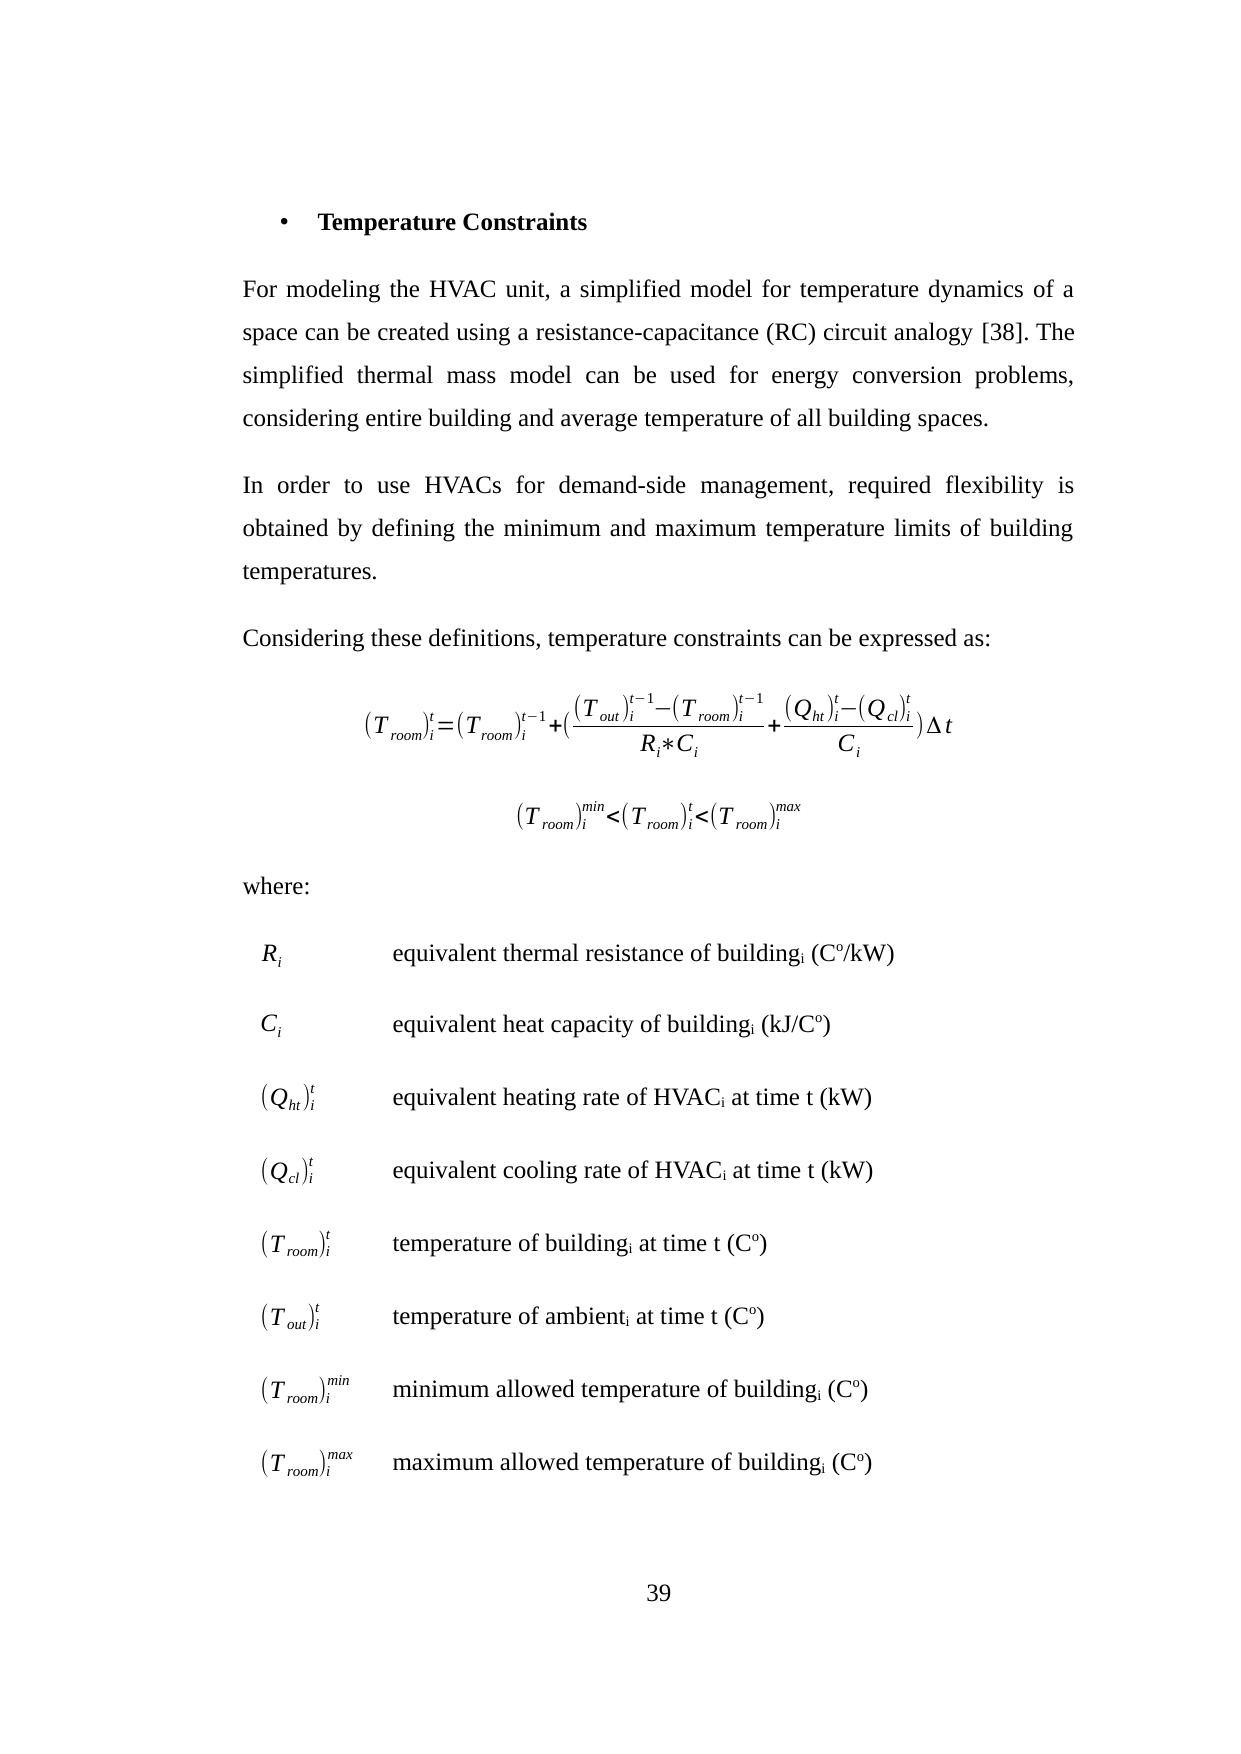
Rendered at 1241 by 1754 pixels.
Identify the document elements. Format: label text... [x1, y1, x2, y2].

text In order to use HVACs for demand-side management, required flexibility is obtained by defining the minimum and maximum temperature limits of building temperatures. [242, 470, 1075, 585]
text equivalent thermal resistance of buildingi (Co/kW) [242, 938, 1075, 971]
text maximum allowed temperature of buildingi (Co) [242, 1445, 1075, 1480]
text Considering these definitions, temperature constraints can be expressed as: [242, 623, 1075, 652]
list Temperature Constraints [280, 207, 1075, 236]
text minimum allowed temperature of buildingi (Co) [242, 1372, 1075, 1407]
text equivalent heating rate of HVACi at time t (kW) [242, 1079, 1075, 1114]
text temperature of ambienti at time t (Co) [242, 1299, 1075, 1334]
text equivalent heat capacity of buildingi (kJ/Co) [242, 1009, 1075, 1041]
text equivalent cooling rate of HVACi at time t (kW) [242, 1152, 1075, 1187]
text For modeling the HVAC unit, a simplified model for temperature dynamics of a space can be created using a resistance-capacitance (RC) circuit analogy [38]⁠. The simplified thermal mass model can be used for energy conversion problems, considering entire building and average temperature of all building spaces. [242, 274, 1075, 432]
text where: [242, 871, 1075, 900]
text temperature of buildingi at time t (Co) [242, 1226, 1075, 1261]
